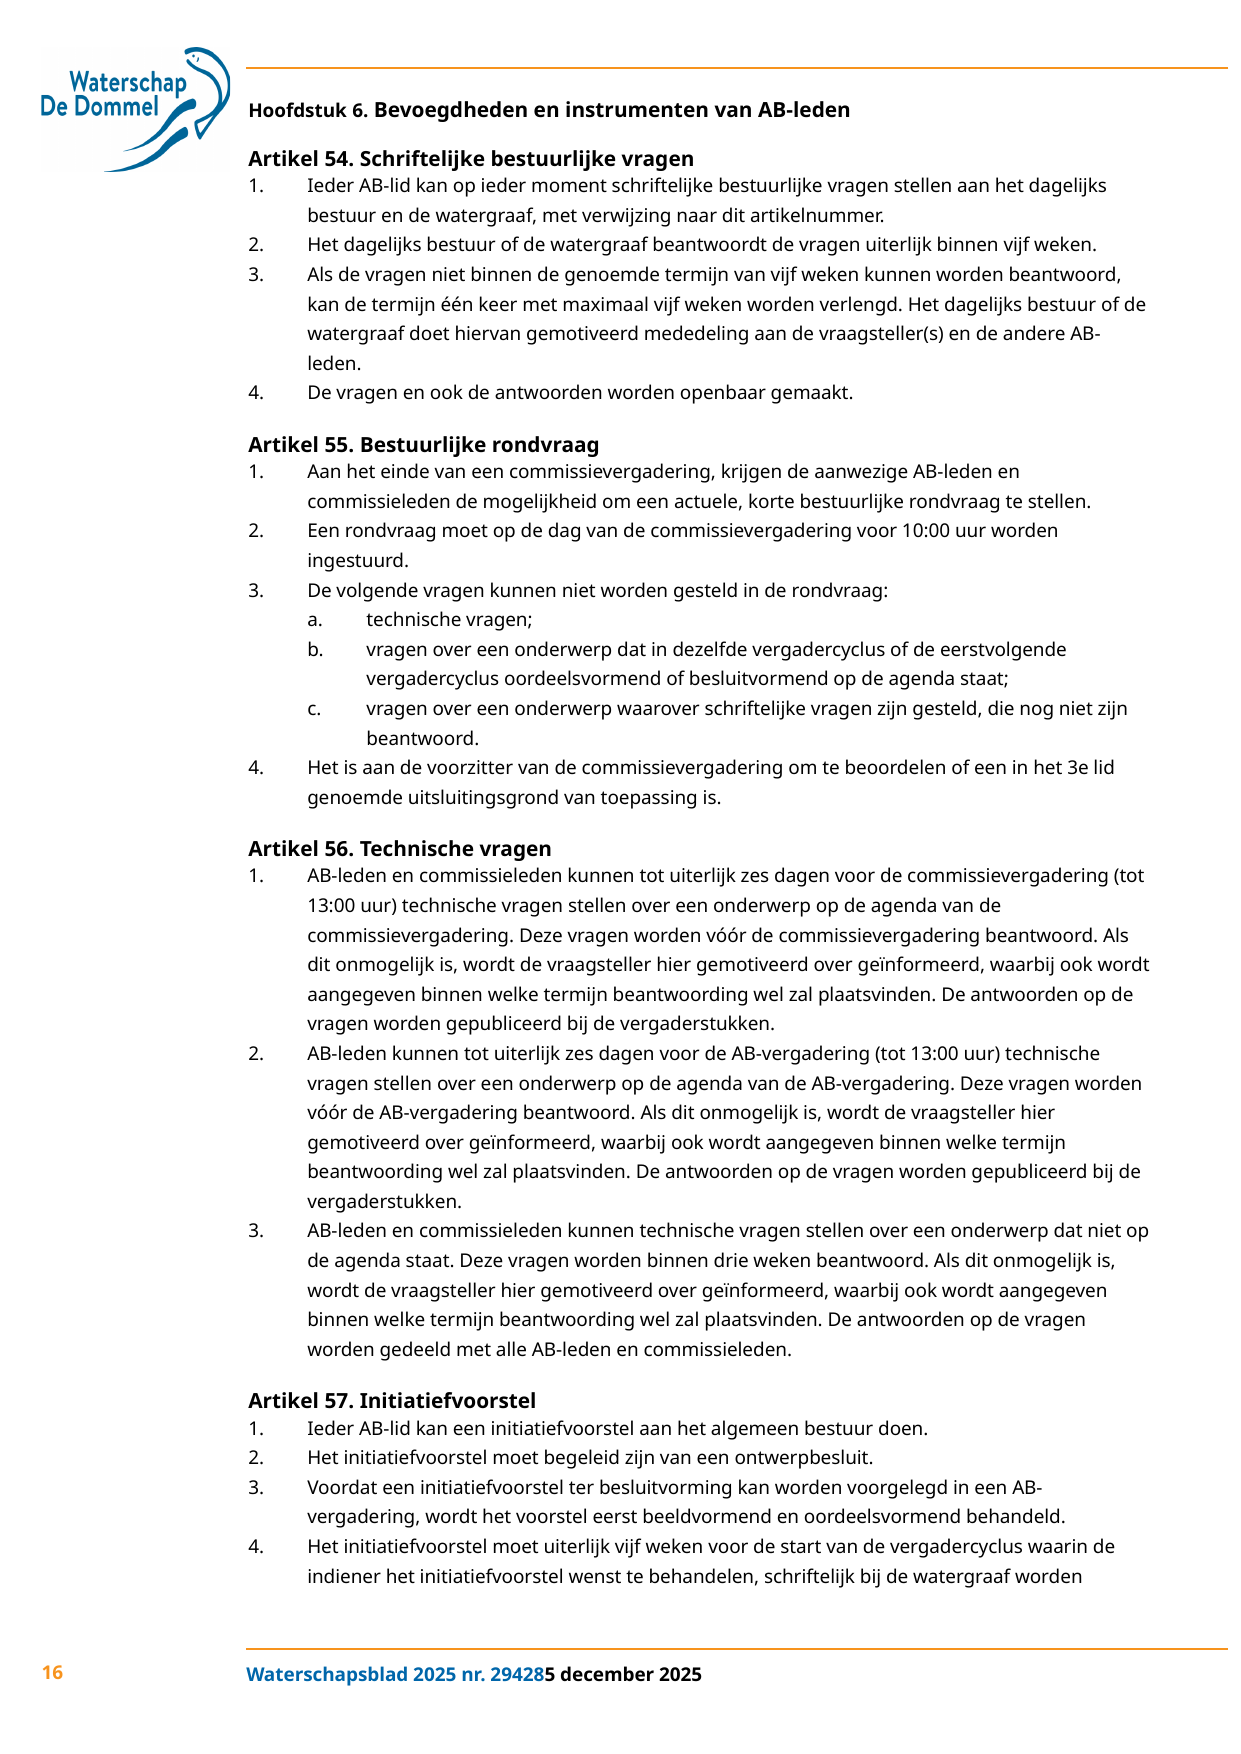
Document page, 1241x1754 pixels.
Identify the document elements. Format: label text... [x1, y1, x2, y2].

list Een rondvraag moet op de dag van de commissievergadering voor 10:00 uur worden ingestuurd. [248, 518, 1152, 573]
list Het is aan de voorzitter van de commissievergadering om te beoordelen of een in het 3e lid genoemde uitsluitingsgrond van toepassing is. [248, 754, 1152, 809]
text Hoofdstuk 6. Bevoegdheden en instrumenten van AB-leden [248, 95, 1152, 123]
list Het initiatiefvoorstel moet uiterlijk vijf weken voor de start van de vergadercyclus waarin de indiener het initiatiefvoorstel wenst te behandelen, schriftelijk bij de watergraaf worden [248, 1533, 1152, 1588]
picture [204, 47, 231, 76]
list Als de vragen niet binnen de genoemde termijn van vijf weken kunnen worden beantwoord, kan de termijn één keer met maximaal vijf weken worden verlengd. Het dagelijks bestuur of de watergraaf doet hiervan gemotiveerd mededeling aan de vraagsteller(s) en de andere AB-leden. [248, 261, 1152, 376]
list Voordat een initiatiefvoorstel ter besluitvorming kan worden voorgelegd in een AB-vergadering, wordt het voorstel eerst beeldvormend en oordeelsvormend behandeld. [248, 1474, 1152, 1529]
list Het dagelijks bestuur of de watergraaf beantwoordt de vragen uiterlijk binnen vijf weken. [248, 232, 1152, 257]
list Ieder AB-lid kan een initiatiefvoorstel aan het algemeen bestuur doen. [248, 1415, 1152, 1441]
list Ieder AB-lid kan op ieder moment schriftelijke bestuurlijke vragen stellen aan het dagelijks bestuur en de watergraaf, met verwijzing naar dit artikelnummer. [248, 172, 1152, 228]
list AB-leden en commissieleden kunnen tot uiterlijk zes dagen voor de commissievergadering (tot 13:00 uur) technische vragen stellen over een onderwerp op de agenda van de commissievergadering. Deze vragen worden vóór de commissievergadering beantwoord. Als dit onmogelijk is, wordt de vraagsteller hier gemotiveerd over geïnformeerd, waarbij ook wordt aangegeven binnen welke termijn beantwoording wel zal plaatsvinden. De antwoorden op de vragen worden gepubliceerd bij de vergaderstukken. [248, 863, 1152, 1036]
text Artikel 56. Technische vragen [248, 834, 1152, 863]
list De vragen en ook de antwoorden worden openbaar gemaakt. [248, 379, 1152, 405]
picture [45, 99, 51, 111]
list Het initiatiefvoorstel moet begeleid zijn van een ontwerpbesluit. [248, 1444, 1152, 1470]
picture [41, 47, 231, 172]
text Artikel 57. Initiatiefvoorstel [248, 1386, 1152, 1415]
list technische vragen; [307, 606, 1152, 632]
list De volgende vragen kunnen niet worden gesteld in de rondvraag: [248, 577, 1152, 602]
list Aan het einde van een commissievergadering, krijgen de aanwezige AB-leden en commissieleden de mogelijkheid om een actuele, korte bestuurlijke rondvraag te stellen. [248, 458, 1152, 514]
list AB-leden en commissieleden kunnen technische vragen stellen over een onderwerp dat niet op de agenda staat. Deze vragen worden binnen drie weken beantwoord. Als dit onmogelijk is, wordt de vraagsteller hier gemotiveerd over geïnformeerd, waarbij ook wordt aangegeven binnen welke termijn beantwoording wel zal plaatsvinden. De antwoorden op de vragen worden gedeeld met alle AB-leden en commissieleden. [248, 1218, 1152, 1362]
text Artikel 55. Bestuurlijke rondvraag [248, 430, 1152, 458]
list vragen over een onderwerp waarover schriftelijke vragen zijn gesteld, die nog niet zijn beantwoord. [307, 695, 1152, 750]
text Artikel 54. Schriftelijke bestuurlijke vragen [248, 144, 1152, 172]
picture [198, 118, 210, 131]
list AB-leden kunnen tot uiterlijk zes dagen voor de AB-vergadering (tot 13:00 uur) technische vragen stellen over een onderwerp op de agenda van de AB-vergadering. Deze vragen worden vóór de AB-vergadering beantwoord. Als dit onmogelijk is, wordt de vraagsteller hier gemotiveerd over geïnformeerd, waarbij ook wordt aangegeven binnen welke termijn beantwoording wel zal plaatsvinden. De antwoorden op de vragen worden gepubliceerd bij de vergaderstukken. [248, 1040, 1152, 1214]
list vragen over een onderwerp dat in dezelfde vergadercyclus of de eerstvolgende vergadercyclus oordeelsvormend of besluitvormend op de agenda staat; [307, 636, 1152, 691]
